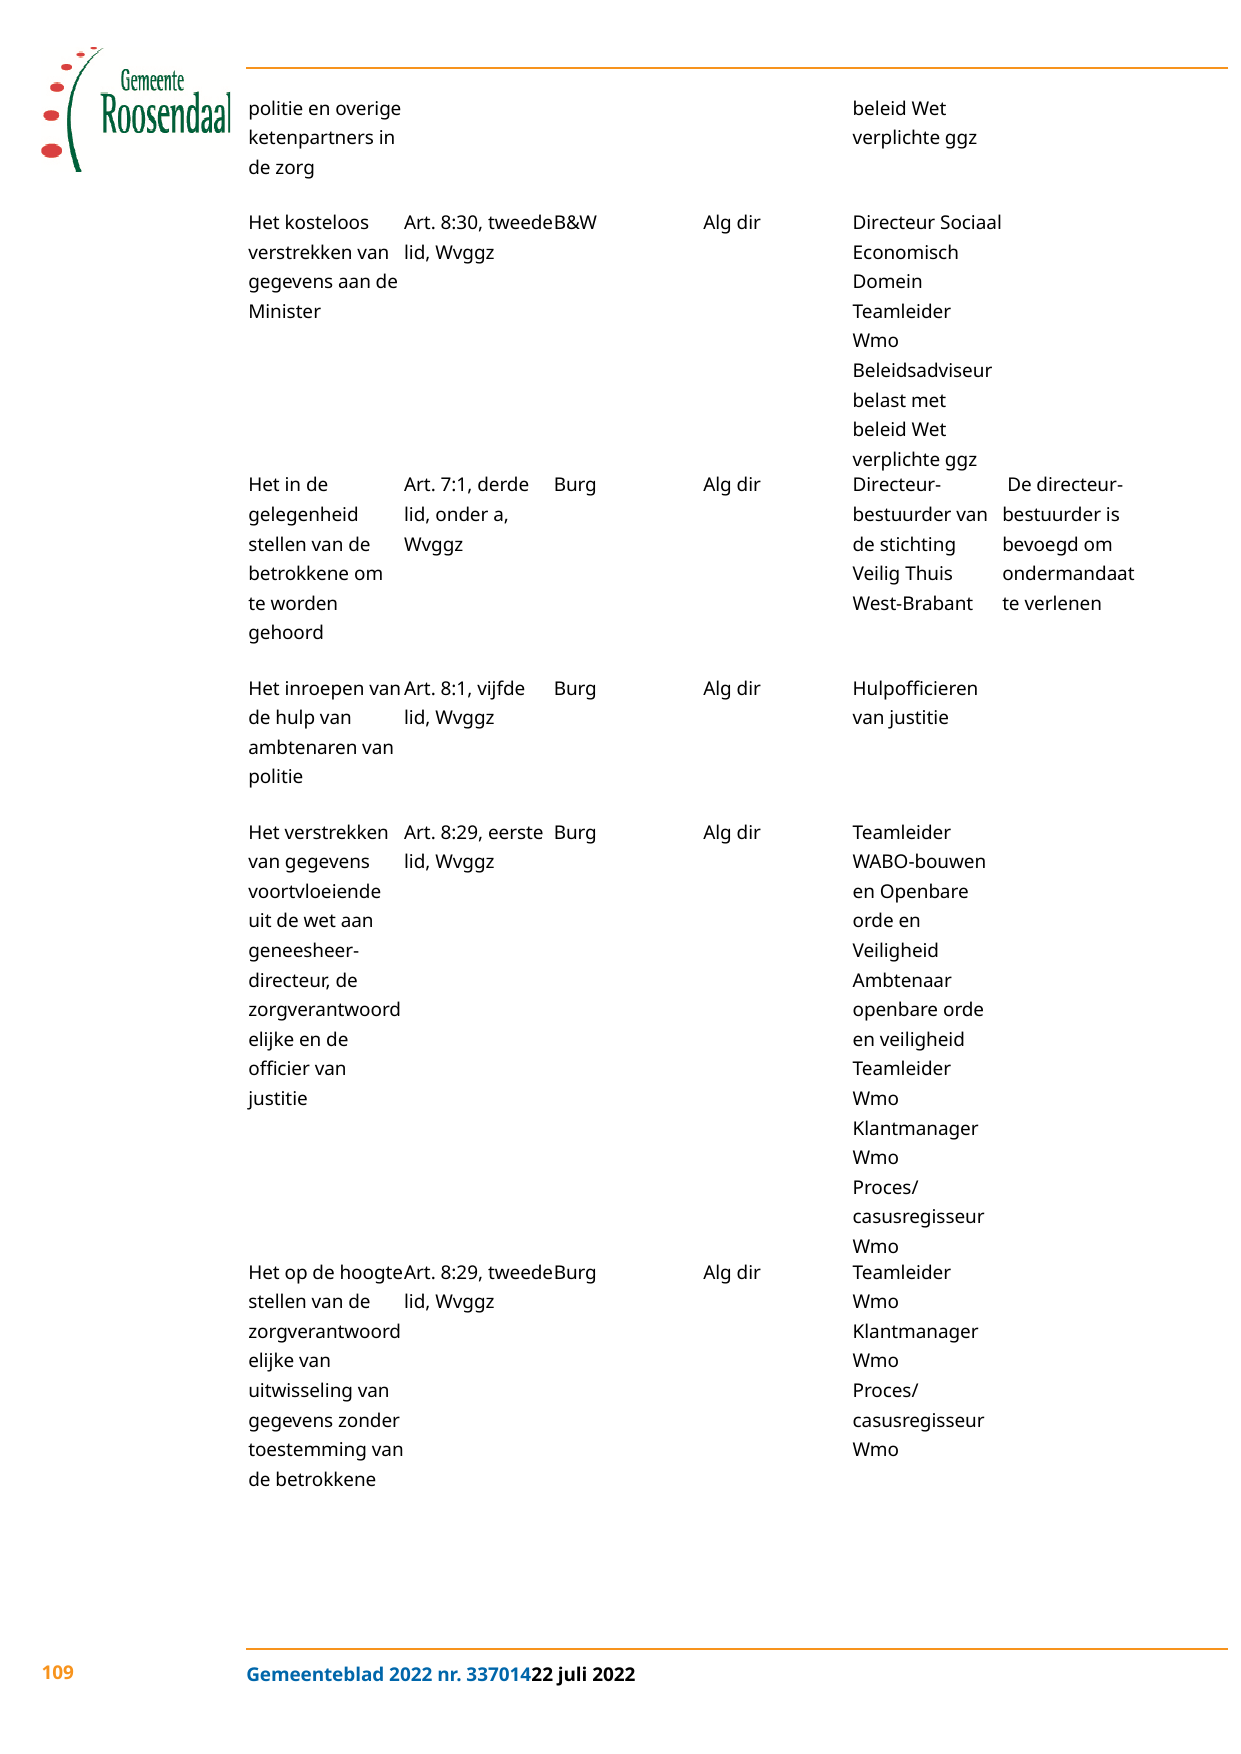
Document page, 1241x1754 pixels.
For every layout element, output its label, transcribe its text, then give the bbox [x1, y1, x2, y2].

table_cell Teamleider Wmo Klantmanager Wmo Proces/casusregisseur Wmo [853, 1259, 1002, 1492]
table_cell Alg dir [703, 209, 852, 472]
table_cell politie en overige ketenpartners in de zorg [248, 95, 404, 209]
table_cell Hulpofficieren van justitie [853, 675, 1002, 819]
table_cell Burg [554, 675, 703, 819]
table_cell Art. 8:1, vijfde lid, Wvggz [404, 675, 553, 819]
table_cell [1002, 95, 1152, 209]
table_cell [703, 95, 852, 209]
table_cell Het kosteloos verstrekken van gegevens aan de Minister [248, 209, 404, 472]
table_cell Directeur-bestuurder van de stichting Veilig Thuis West-Brabant [853, 472, 1002, 675]
table_cell [1002, 209, 1152, 472]
table_cell Teamleider WABO-bouwen en Openbare orde en Veiligheid Ambtenaar openbare orde en veiligheid Teamleider Wmo Klantmanager Wmo Proces/casusregisseur Wmo [853, 819, 1002, 1259]
table_cell Art. 8:29, tweede lid, Wvggz [404, 1259, 553, 1492]
table_cell B&W [554, 209, 703, 472]
table_cell Het inroepen van de hulp van ambtenaren van politie [248, 675, 404, 819]
table_cell Burg [554, 819, 703, 1259]
table_cell Alg dir [703, 472, 852, 675]
table_cell [554, 95, 703, 209]
table_cell [1002, 1259, 1152, 1492]
table_cell De directeur-bestuurder is bevoegd om ondermandaat te verlenen [1002, 472, 1152, 675]
picture [41, 47, 231, 172]
table_cell Alg dir [703, 819, 852, 1259]
table_cell Alg dir [703, 1259, 852, 1492]
table_cell Burg [554, 472, 703, 675]
table_cell [1002, 675, 1152, 819]
table_cell Directeur Sociaal Economisch Domein Teamleider Wmo Beleidsadviseur belast met beleid Wet verplichte ggz [853, 209, 1002, 472]
table_cell Burg [554, 1259, 703, 1492]
table_cell Het verstrekken van gegevens voortvloeiende uit de wet aan geneesheer-directeur, de zorgverantwoordelijke en de officier van justitie [248, 819, 404, 1259]
table_cell beleid Wet verplichte ggz [853, 95, 1002, 209]
table_cell Alg dir [703, 675, 852, 819]
table_cell Het in de gelegenheid stellen van de betrokkene om te worden gehoord [248, 472, 404, 675]
table_cell Art. 8:30, tweede lid, Wvggz [404, 209, 553, 472]
table_cell [1002, 819, 1152, 1259]
table_cell Art. 7:1, derde lid, onder a, Wvggz [404, 472, 553, 675]
table_cell [404, 95, 553, 209]
table_cell Het op de hoogte stellen van de zorgverantwoordelijke van uitwisseling van gegevens zonder toestemming van de betrokkene [248, 1259, 404, 1492]
table_cell Art. 8:29, eerste lid, Wvggz [404, 819, 553, 1259]
